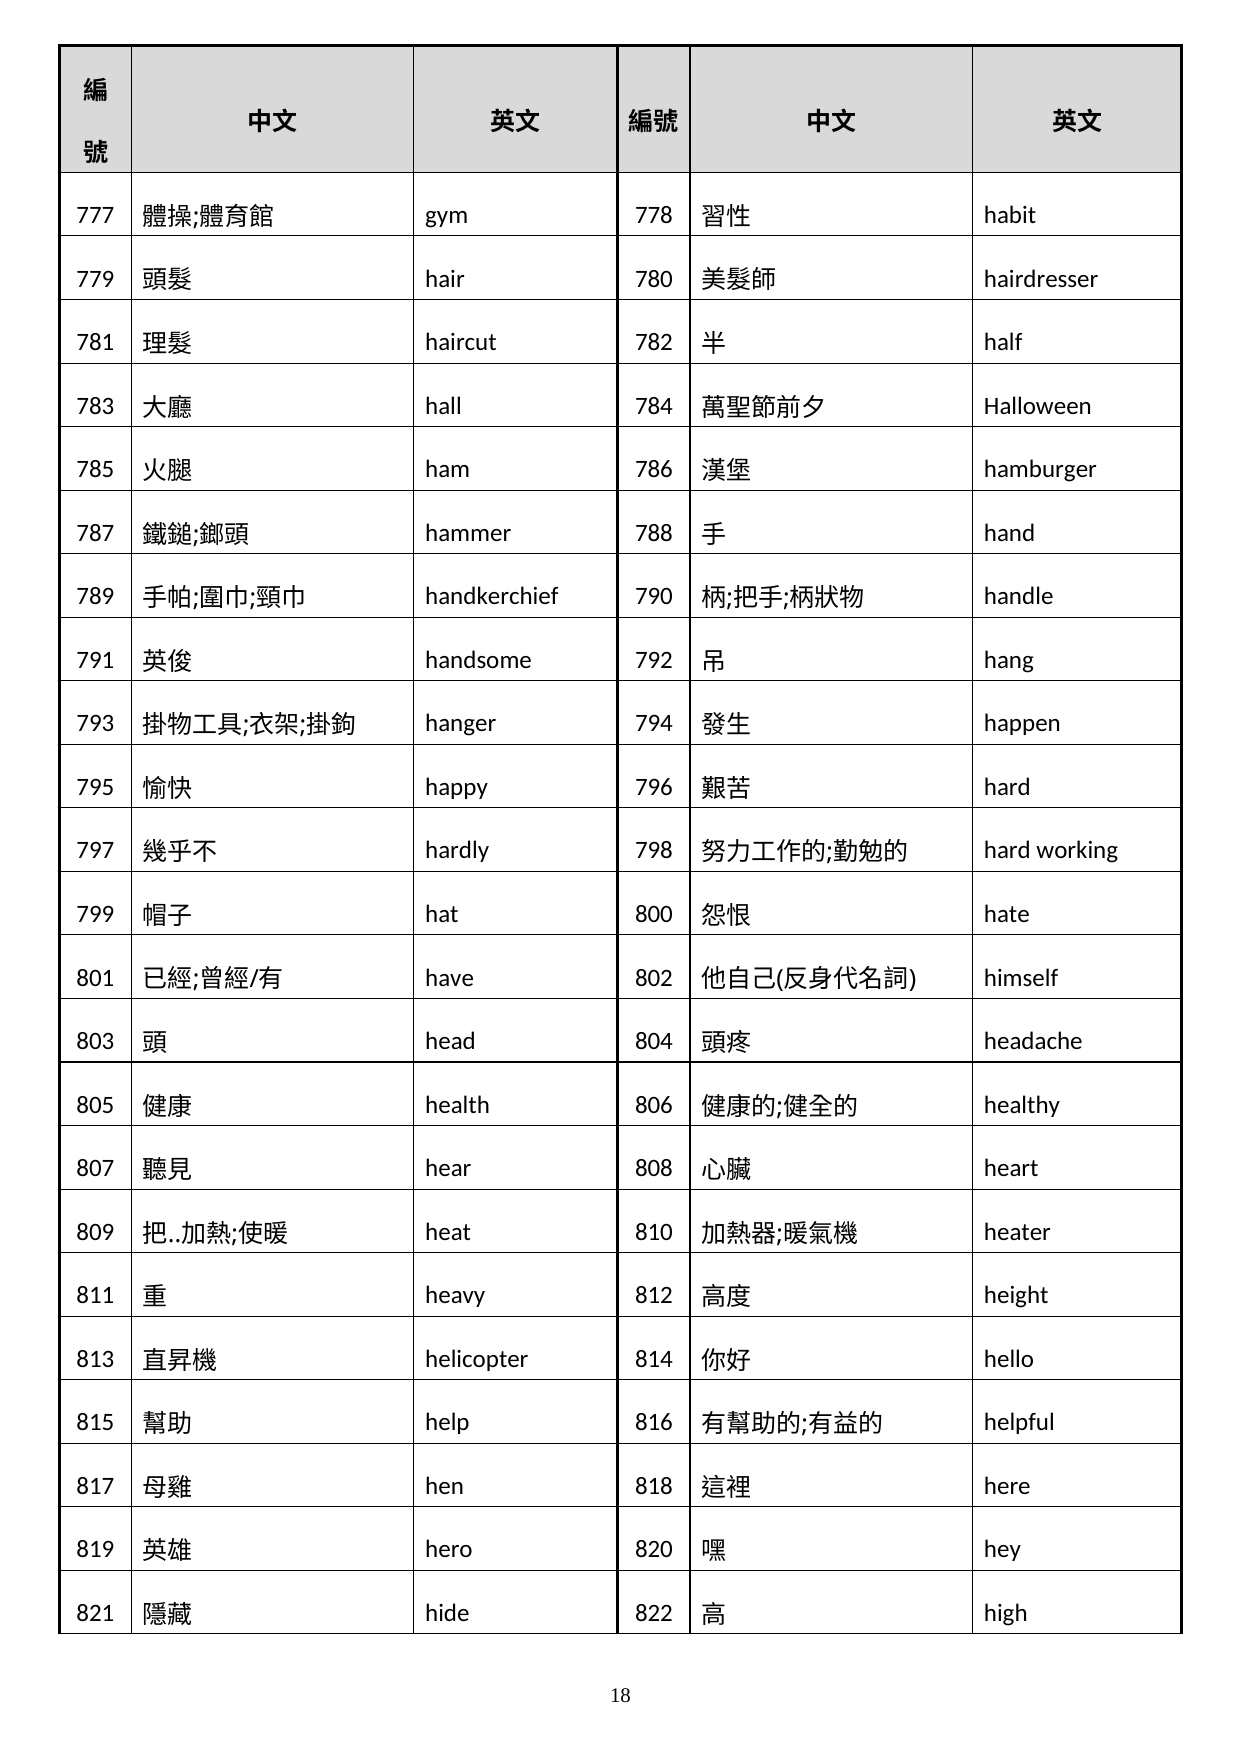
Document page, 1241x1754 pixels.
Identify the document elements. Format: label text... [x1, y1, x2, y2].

table_cell 英俊 [132, 618, 413, 680]
table_cell 792 [619, 618, 689, 680]
table_cell 781 [61, 300, 131, 362]
table_cell 艱苦 [691, 745, 972, 807]
table_cell 802 [619, 935, 689, 998]
table_cell 頭 [132, 999, 413, 1061]
table_cell 796 [619, 745, 689, 807]
table_cell Halloween [973, 364, 1180, 426]
table_cell 782 [619, 300, 689, 362]
table_cell 火腿 [132, 427, 413, 489]
table_cell 812 [619, 1253, 689, 1316]
table_cell hide [414, 1571, 616, 1633]
table_cell hardly [414, 808, 616, 871]
table_cell 你好 [691, 1317, 972, 1379]
table_cell 816 [619, 1380, 689, 1443]
table_cell 780 [619, 236, 689, 299]
table_cell 791 [61, 618, 131, 680]
table_cell here [973, 1444, 1180, 1506]
table_cell 萬聖節前夕 [691, 364, 972, 426]
table_cell 英雄 [132, 1507, 413, 1570]
table_cell himself [973, 935, 1180, 998]
table_cell 804 [619, 999, 689, 1061]
table_cell 788 [619, 491, 689, 553]
table_cell happen [973, 681, 1180, 744]
table_cell 柄;把手;柄狀物 [691, 554, 972, 617]
table_cell haircut [414, 300, 616, 362]
table_cell 嘿 [691, 1507, 972, 1570]
table_cell 778 [619, 173, 689, 235]
table_cell hate [973, 872, 1180, 934]
table_cell height [973, 1253, 1180, 1316]
table_cell ham [414, 427, 616, 489]
table_cell have [414, 935, 616, 998]
table_header 中文 [691, 47, 972, 172]
table_cell 779 [61, 236, 131, 299]
table_cell 聽見 [132, 1126, 413, 1188]
table_cell 心臟 [691, 1126, 972, 1188]
table_cell hey [973, 1507, 1180, 1570]
table_cell 785 [61, 427, 131, 489]
table_cell 大廳 [132, 364, 413, 426]
table_cell 817 [61, 1444, 131, 1506]
table_cell 786 [619, 427, 689, 489]
table_cell 高 [691, 1571, 972, 1633]
table_cell 幾乎不 [132, 808, 413, 871]
table_cell 809 [61, 1190, 131, 1252]
table_cell half [973, 300, 1180, 362]
table_cell hang [973, 618, 1180, 680]
table_cell hand [973, 491, 1180, 553]
table_cell 手 [691, 491, 972, 553]
table_cell helicopter [414, 1317, 616, 1379]
table_cell heavy [414, 1253, 616, 1316]
table_cell 790 [619, 554, 689, 617]
table_cell 鐵鎚;鎯頭 [132, 491, 413, 553]
table_cell hanger [414, 681, 616, 744]
table_cell handle [973, 554, 1180, 617]
table_cell 習性 [691, 173, 972, 235]
table_cell 掛物工具;衣架;掛鉤 [132, 681, 413, 744]
table_cell 815 [61, 1380, 131, 1443]
table_cell 重 [132, 1253, 413, 1316]
table_cell 818 [619, 1444, 689, 1506]
table_cell 頭髮 [132, 236, 413, 299]
table_cell hero [414, 1507, 616, 1570]
table_cell 819 [61, 1507, 131, 1570]
table_header 英文 [973, 47, 1180, 172]
table_cell hard [973, 745, 1180, 807]
table_cell 高度 [691, 1253, 972, 1316]
table_cell 健康 [132, 1063, 413, 1125]
table_cell 783 [61, 364, 131, 426]
table_cell habit [973, 173, 1180, 235]
table_cell 799 [61, 872, 131, 934]
table_cell 努力工作的;勤勉的 [691, 808, 972, 871]
table_cell heater [973, 1190, 1180, 1252]
table_cell 他自己(反身代名詞) [691, 935, 972, 998]
table_cell 808 [619, 1126, 689, 1188]
table_cell 有幫助的;有益的 [691, 1380, 972, 1443]
table_cell heat [414, 1190, 616, 1252]
table_cell 793 [61, 681, 131, 744]
table_cell 手帕;圍巾;頸巾 [132, 554, 413, 617]
table_cell 漢堡 [691, 427, 972, 489]
table_cell hat [414, 872, 616, 934]
table_cell 821 [61, 1571, 131, 1633]
table_header 中文 [132, 47, 413, 172]
table_header 編號 [61, 47, 131, 172]
table_cell 頭疼 [691, 999, 972, 1061]
table_cell hard working [973, 808, 1180, 871]
table_cell hen [414, 1444, 616, 1506]
table_cell 加熱器;暖氣機 [691, 1190, 972, 1252]
table_header 英文 [414, 47, 616, 172]
table_cell hair [414, 236, 616, 299]
table_header 編號 [619, 47, 689, 172]
table_cell happy [414, 745, 616, 807]
table_cell help [414, 1380, 616, 1443]
table_cell 這裡 [691, 1444, 972, 1506]
table_cell 822 [619, 1571, 689, 1633]
table_cell 789 [61, 554, 131, 617]
table_cell 787 [61, 491, 131, 553]
table_cell helpful [973, 1380, 1180, 1443]
table_cell 806 [619, 1063, 689, 1125]
table_cell 811 [61, 1253, 131, 1316]
table_cell gym [414, 173, 616, 235]
table_cell 784 [619, 364, 689, 426]
table_cell handsome [414, 618, 616, 680]
table_cell 體操;體育館 [132, 173, 413, 235]
table_cell 794 [619, 681, 689, 744]
table_cell 理髮 [132, 300, 413, 362]
table_cell 798 [619, 808, 689, 871]
table_cell health [414, 1063, 616, 1125]
table_cell 怨恨 [691, 872, 972, 934]
table_cell 幫助 [132, 1380, 413, 1443]
table_cell hamburger [973, 427, 1180, 489]
table_cell 直昇機 [132, 1317, 413, 1379]
table_cell hall [414, 364, 616, 426]
table_cell 健康的;健全的 [691, 1063, 972, 1125]
table_cell 810 [619, 1190, 689, 1252]
table_cell hear [414, 1126, 616, 1188]
table_cell hairdresser [973, 236, 1180, 299]
table_cell healthy [973, 1063, 1180, 1125]
table_cell 愉快 [132, 745, 413, 807]
table_cell 半 [691, 300, 972, 362]
table_cell 813 [61, 1317, 131, 1379]
table_cell 帽子 [132, 872, 413, 934]
table_cell 814 [619, 1317, 689, 1379]
table_cell 805 [61, 1063, 131, 1125]
table_cell 801 [61, 935, 131, 998]
table_cell 800 [619, 872, 689, 934]
table_cell head [414, 999, 616, 1061]
table_cell 隱藏 [132, 1571, 413, 1633]
table_cell 803 [61, 999, 131, 1061]
table_cell headache [973, 999, 1180, 1061]
table_cell 820 [619, 1507, 689, 1570]
table_cell 美髮師 [691, 236, 972, 299]
table_cell 777 [61, 173, 131, 235]
table_cell 把..加熱;使暖 [132, 1190, 413, 1252]
table_cell 母雞 [132, 1444, 413, 1506]
table_cell 發生 [691, 681, 972, 744]
table_cell 795 [61, 745, 131, 807]
table_cell 吊 [691, 618, 972, 680]
table_cell hello [973, 1317, 1180, 1379]
table_cell heart [973, 1126, 1180, 1188]
table_cell hammer [414, 491, 616, 553]
table_cell handkerchief [414, 554, 616, 617]
table_cell 807 [61, 1126, 131, 1188]
table_cell 797 [61, 808, 131, 871]
table_cell 已經;曾經/有 [132, 935, 413, 998]
table_cell high [973, 1571, 1180, 1633]
